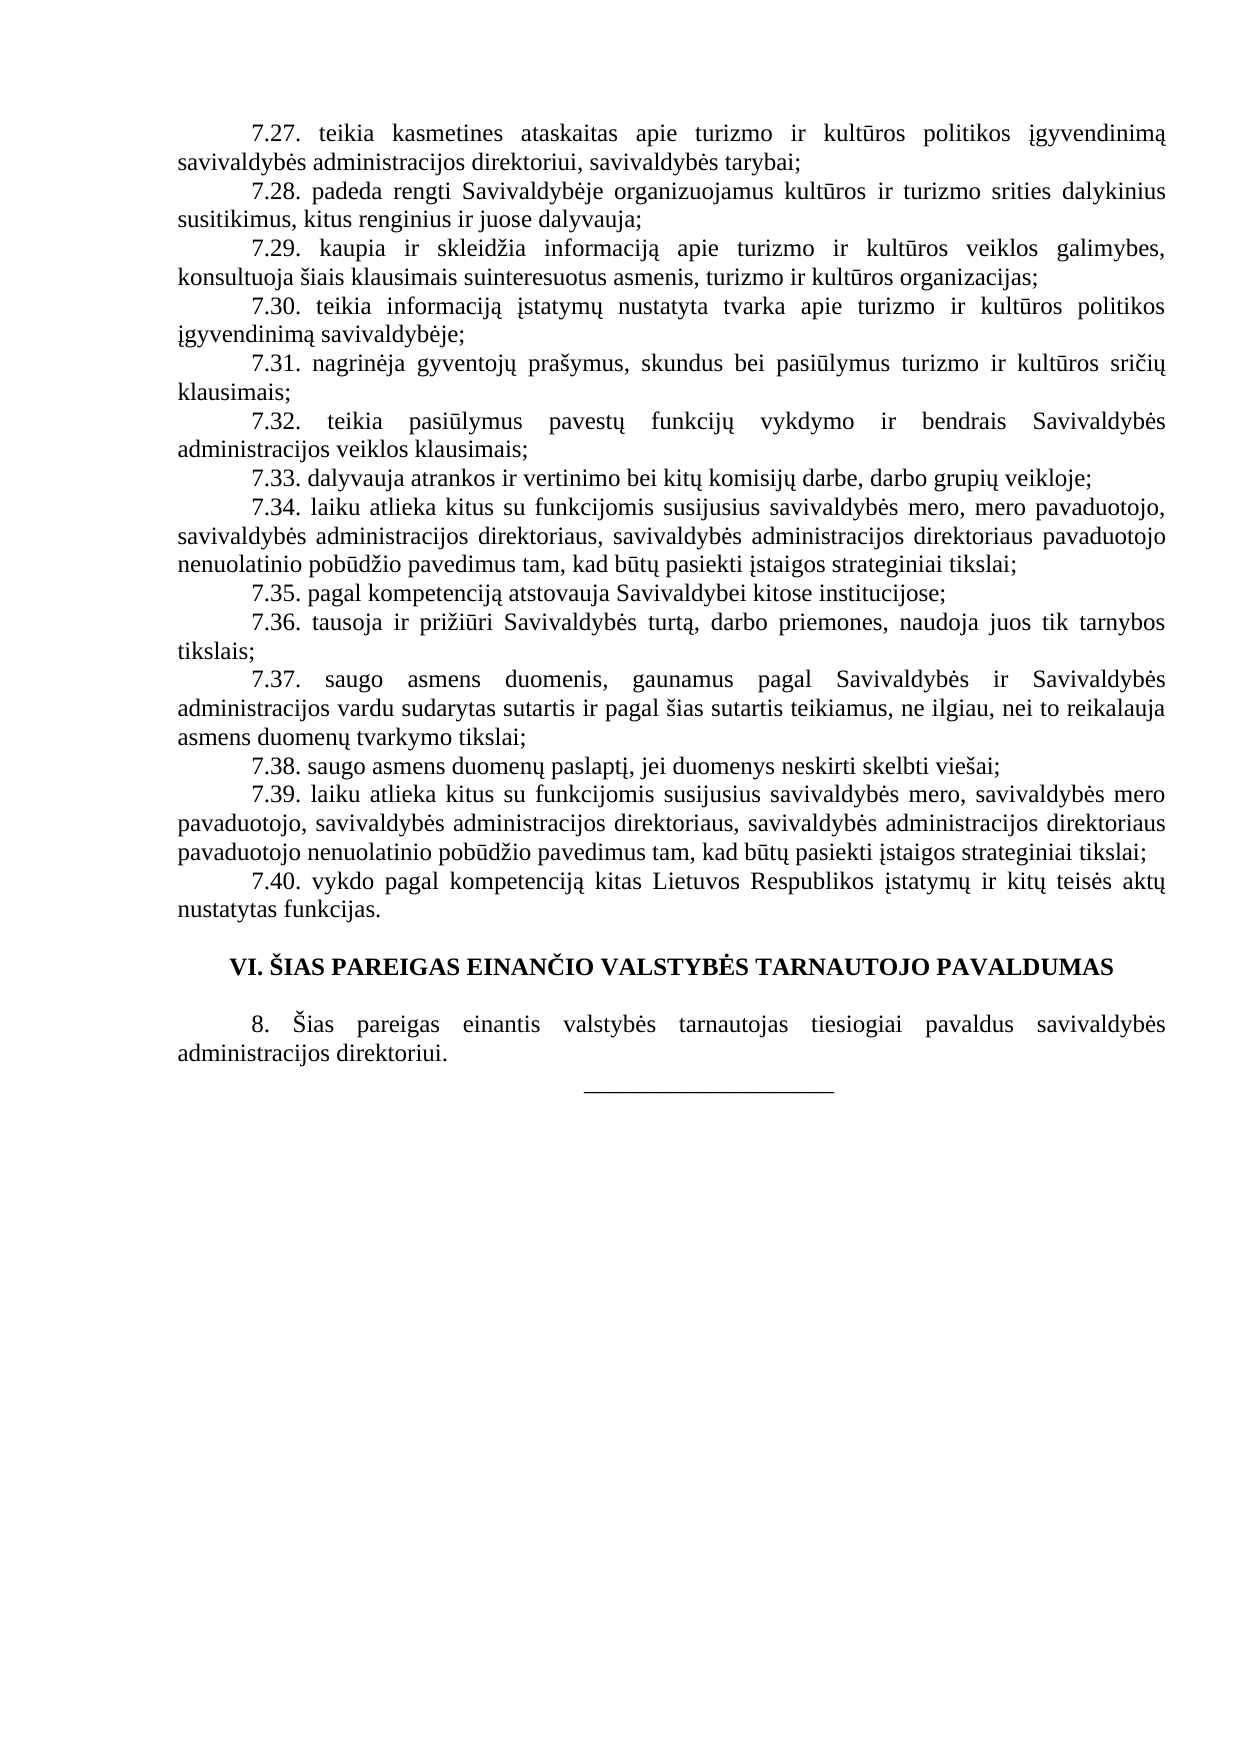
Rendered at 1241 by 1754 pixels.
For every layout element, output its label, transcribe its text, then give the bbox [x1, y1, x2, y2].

text 7.27. teikia kasmetines ataskaitas apie turizmo ir kultūros politikos įgyvendinimą savivaldybės administracijos direktoriui, savivaldybės tarybai; [177, 118, 1167, 176]
text 7.36. tausoja ir prižiūri Savivaldybės turtą, darbo priemones, naudoja juos tik tarnybos tikslais; [177, 607, 1167, 664]
text 7.39. laiku atlieka kitus su funkcijomis susijusius savivaldybės mero, savivaldybės mero pavaduotojo, savivaldybės administracijos direktoriaus, savivaldybės administracijos direktoriaus pavaduotojo nenuolatinio pobūdžio pavedimus tam, kad būtų pasiekti įstaigos strateginiai tikslai; [177, 779, 1167, 866]
text 7.40. vykdo pagal kompetenciją kitas Lietuvos Respublikos įstatymų ir kitų teisės aktų nustatytas funkcijas. [177, 866, 1167, 923]
text 7.29. kaupia ir skleidžia informaciją apie turizmo ir kultūros veiklos galimybes, konsultuoja šiais klausimais suinteresuotus asmenis, turizmo ir kultūros organizacijas; [177, 233, 1167, 291]
text VI. ŠIAS PAREIGAS EINANČIO VALSTYBĖS TARNAUTOJO PAVALDUMAS [177, 952, 1167, 981]
text 7.32. teikia pasiūlymus pavestų funkcijų vykdymo ir bendrais Savivaldybės administracijos veiklos klausimais; [177, 406, 1167, 463]
text 7.34. laiku atlieka kitus su funkcijomis susijusius savivaldybės mero, mero pavaduotojo, savivaldybės administracijos direktoriaus, savivaldybės administracijos direktoriaus pavaduotojo nenuolatinio pobūdžio pavedimus tam, kad būtų pasiekti įstaigos strateginiai tikslai; [177, 492, 1167, 578]
text 7.35. pagal kompetenciją atstovauja Savivaldybei kitose institucijose; [177, 578, 1167, 607]
text 7.33. dalyvauja atrankos ir vertinimo bei kitų komisijų darbe, darbo grupių veikloje; [177, 463, 1167, 492]
text ____________________ [177, 1067, 1167, 1096]
text 7.37. saugo asmens duomenis, gaunamus pagal Savivaldybės ir Savivaldybės administracijos vardu sudarytas sutartis ir pagal šias sutartis teikiamus, ne ilgiau, nei to reikalauja asmens duomenų tvarkymo tikslai; [177, 664, 1167, 751]
text 7.31. nagrinėja gyventojų prašymus, skundus bei pasiūlymus turizmo ir kultūros sričių klausimais; [177, 348, 1167, 406]
text 7.30. teikia informaciją įstatymų nustatyta tvarka apie turizmo ir kultūros politikos įgyvendinimą savivaldybėje; [177, 291, 1167, 348]
text 7.28. padeda rengti Savivaldybėje organizuojamus kultūros ir turizmo srities dalykinius susitikimus, kitus renginius ir juose dalyvauja; [177, 176, 1167, 233]
text 7.38. saugo asmens duomenų paslaptį, jei duomenys neskirti skelbti viešai; [177, 751, 1167, 779]
text 8. Šias pareigas einantis valstybės tarnautojas tiesiogiai pavaldus savivaldybės administracijos direktoriui. [177, 1009, 1167, 1067]
